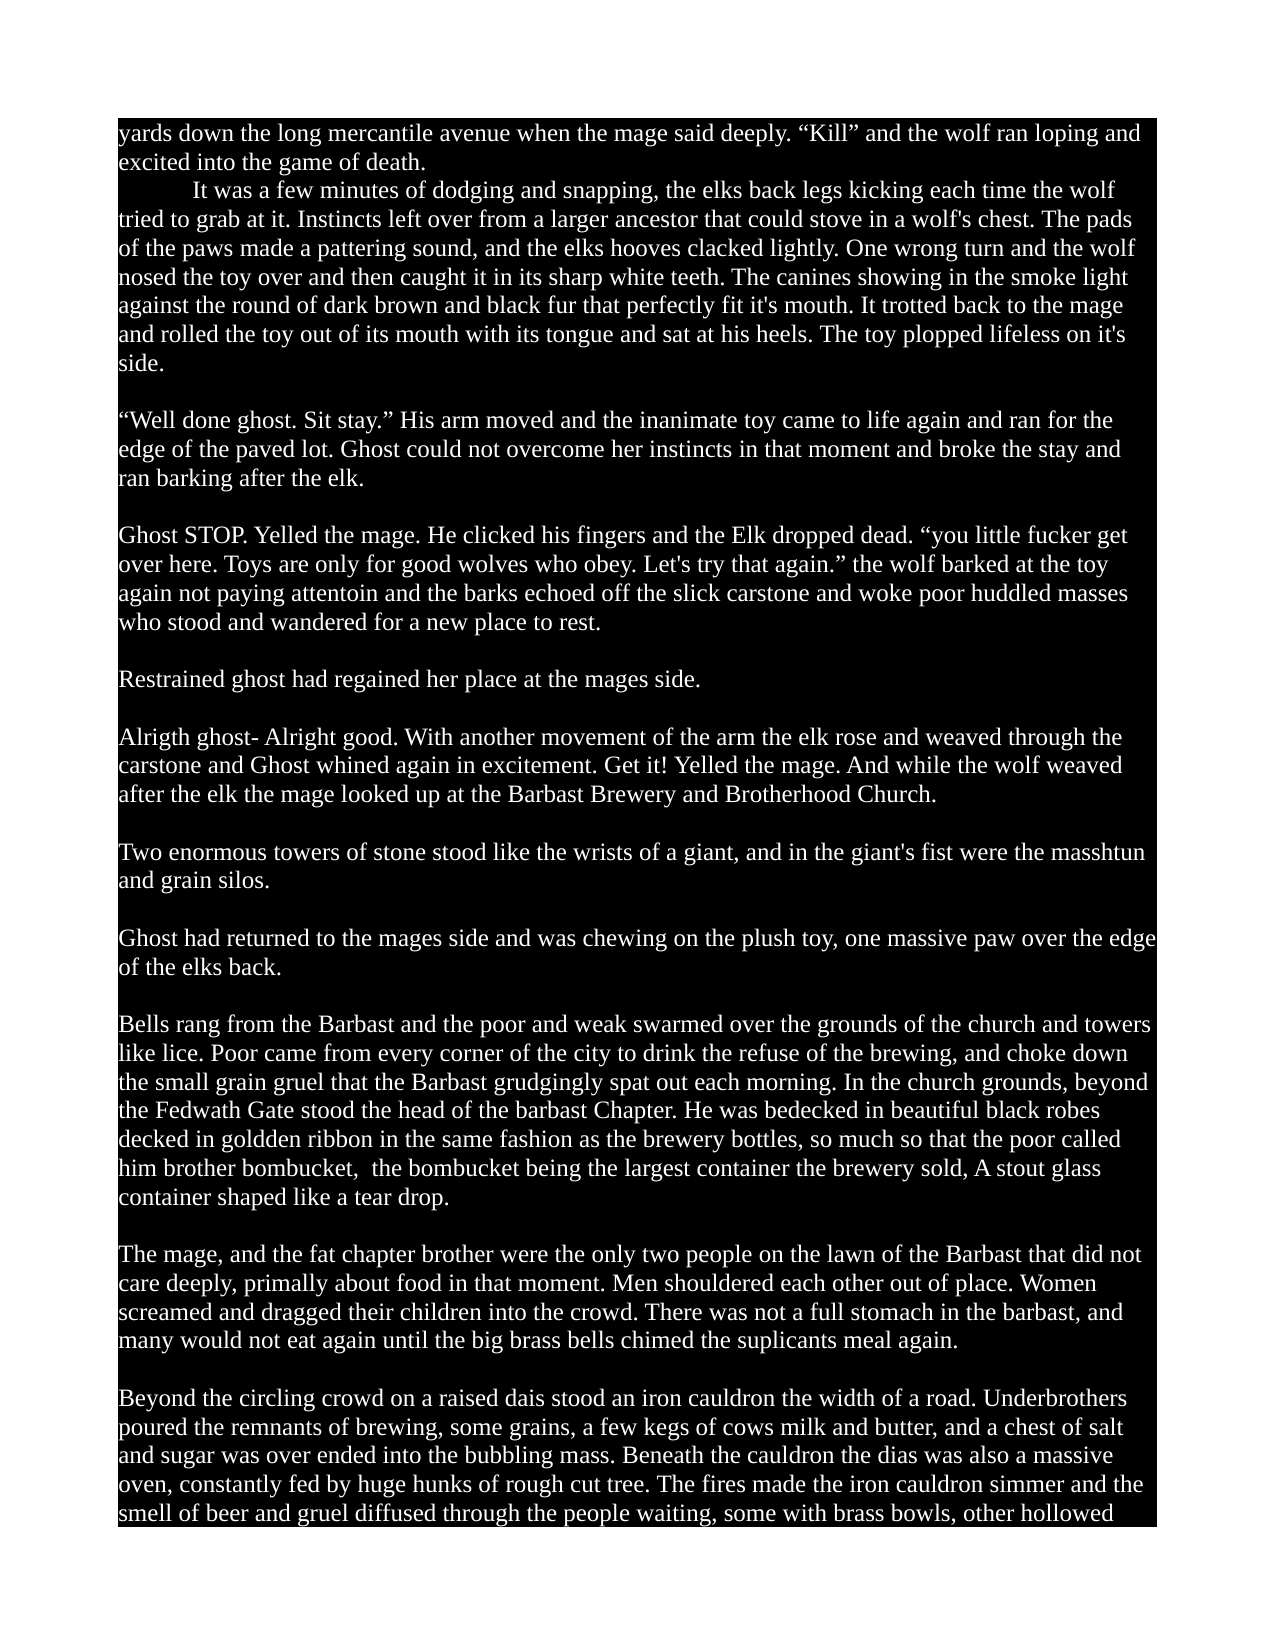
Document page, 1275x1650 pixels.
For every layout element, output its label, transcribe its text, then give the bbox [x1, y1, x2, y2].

text Ghost had returned to the mages side and was chewing on the plush toy, one massive paw over the edge of the elks back. [118, 923, 1157, 981]
text It was a few minutes of dodging and snapping, the elks back legs kicking each time the wolf tried to grab at it. Instincts left over from a larger ancestor that could stove in a wolf's chest. The pads of the paws made a pattering sound, and the elks hooves clacked lightly. One wrong turn and the wolf nosed the toy over and then caught it in its sharp white teeth. The canines showing in the smoke light against the round of dark brown and black fur that perfectly fit it's mouth. It trotted back to the mage and rolled the toy out of its mouth with its tongue and sat at his heels. The toy plopped lifeless on it's side. [118, 176, 1157, 377]
text Bells rang from the Barbast and the poor and weak swarmed over the grounds of the church and towers like lice. Poor came from every corner of the city to drink the refuse of the brewing, and choke down the small grain gruel that the Barbast grudgingly spat out each morning. In the church grounds, beyond the Fedwath Gate stood the head of the barbast Chapter. He was bedecked in beautiful black robes decked in goldden ribbon in the same fashion as the brewery bottles, so much so that the poor called him brother bombucket, the bombucket being the largest container the brewery sold, A stout glass container shaped like a tear drop. The mage, and the fat chapter brother were the only two people on the lawn of the Barbast that did not care deeply, primally about food in that moment. Men shouldered each other out of place. Women screamed and dragged their children into the crowd. There was not a full stomach in the barbast, and many would not eat again until the big brass bells chimed the suplicants meal again. [118, 1009, 1157, 1354]
text “Well done ghost. Sit stay.” His arm moved and the inanimate toy came to life again and ran for the edge of the paved lot. Ghost could not overcome her instincts in that moment and broke the stay and ran barking after the elk. Ghost STOP. Yelled the mage. He clicked his fingers and the Elk dropped dead. “you little fucker get over here. Toys are only for good wolves who obey. Let's try that again.” the wolf barked at the toy again not paying attentoin and the barks echoed off the slick carstone and woke poor huddled masses who stood and wandered for a new place to rest. Restrained ghost had regained her place at the mages side. Alrigth ghost- Alright good. With another movement of the arm the elk rose and weaved through the carstone and Ghost whined again in excitement. Get it! Yelled the mage. And while the wolf weaved after the elk the mage looked up at the Barbast Brewery and Brotherhood Church. Two enormous towers of stone stood like the wrists of a giant, and in the giant's fist were the masshtun and grain silos. [118, 406, 1157, 894]
text Beyond the circling crowd on a raised dais stood an iron cauldron the width of a road. Underbrothers poured the remnants of brewing, some grains, a few kegs of cows milk and butter, and a chest of salt and sugar was over ended into the bubbling mass. Beneath the cauldron the dias was also a massive oven, constantly fed by huge hunks of rough cut tree. The fires made the iron cauldron simmer and the smell of beer and gruel diffused through the people waiting, some with brass bowls, other hollowed [118, 1354, 1157, 1527]
text yards down the long mercantile avenue when the mage said deeply. “Kill” and the wolf ran loping and excited into the game of death. [118, 118, 1157, 176]
